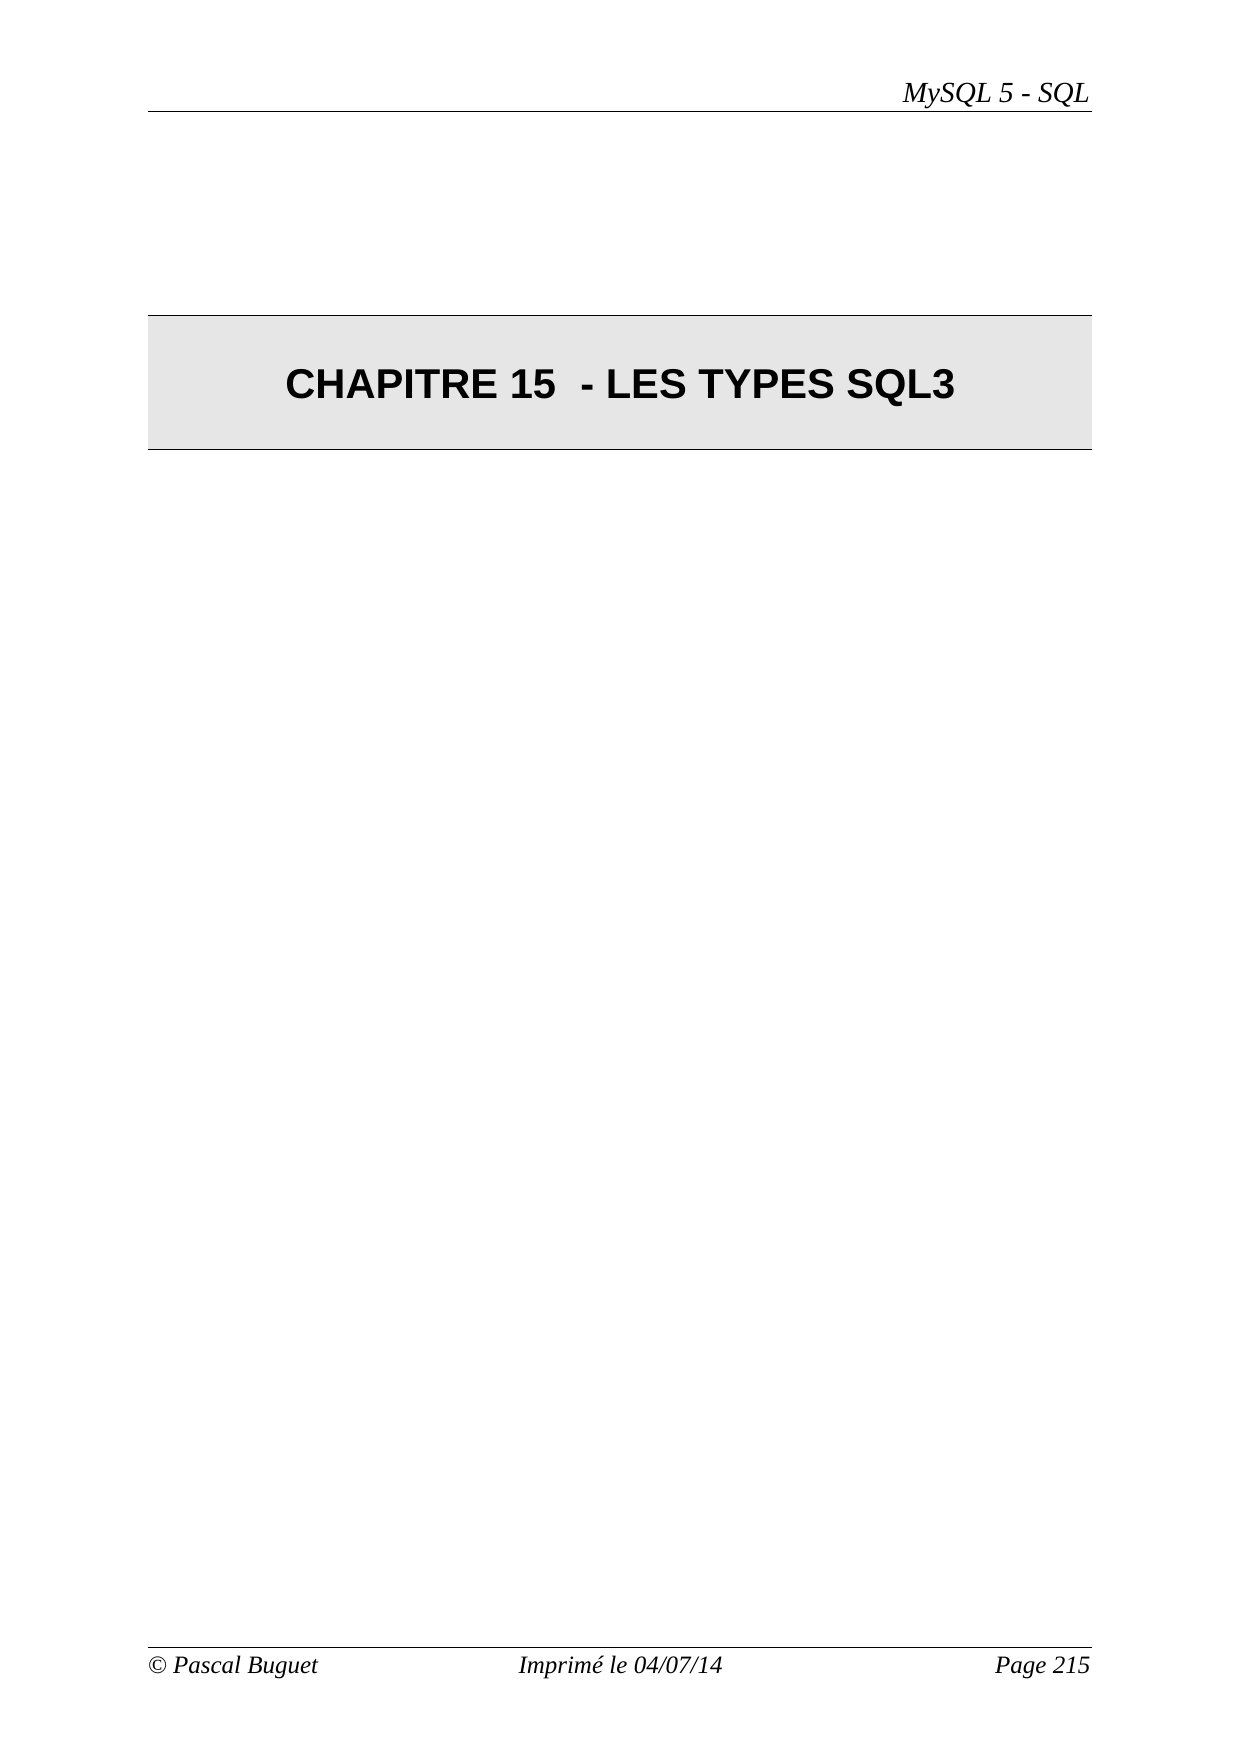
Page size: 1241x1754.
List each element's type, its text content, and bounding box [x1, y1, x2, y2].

subtitle - LES TYPES SQL3 [148, 316, 1092, 449]
